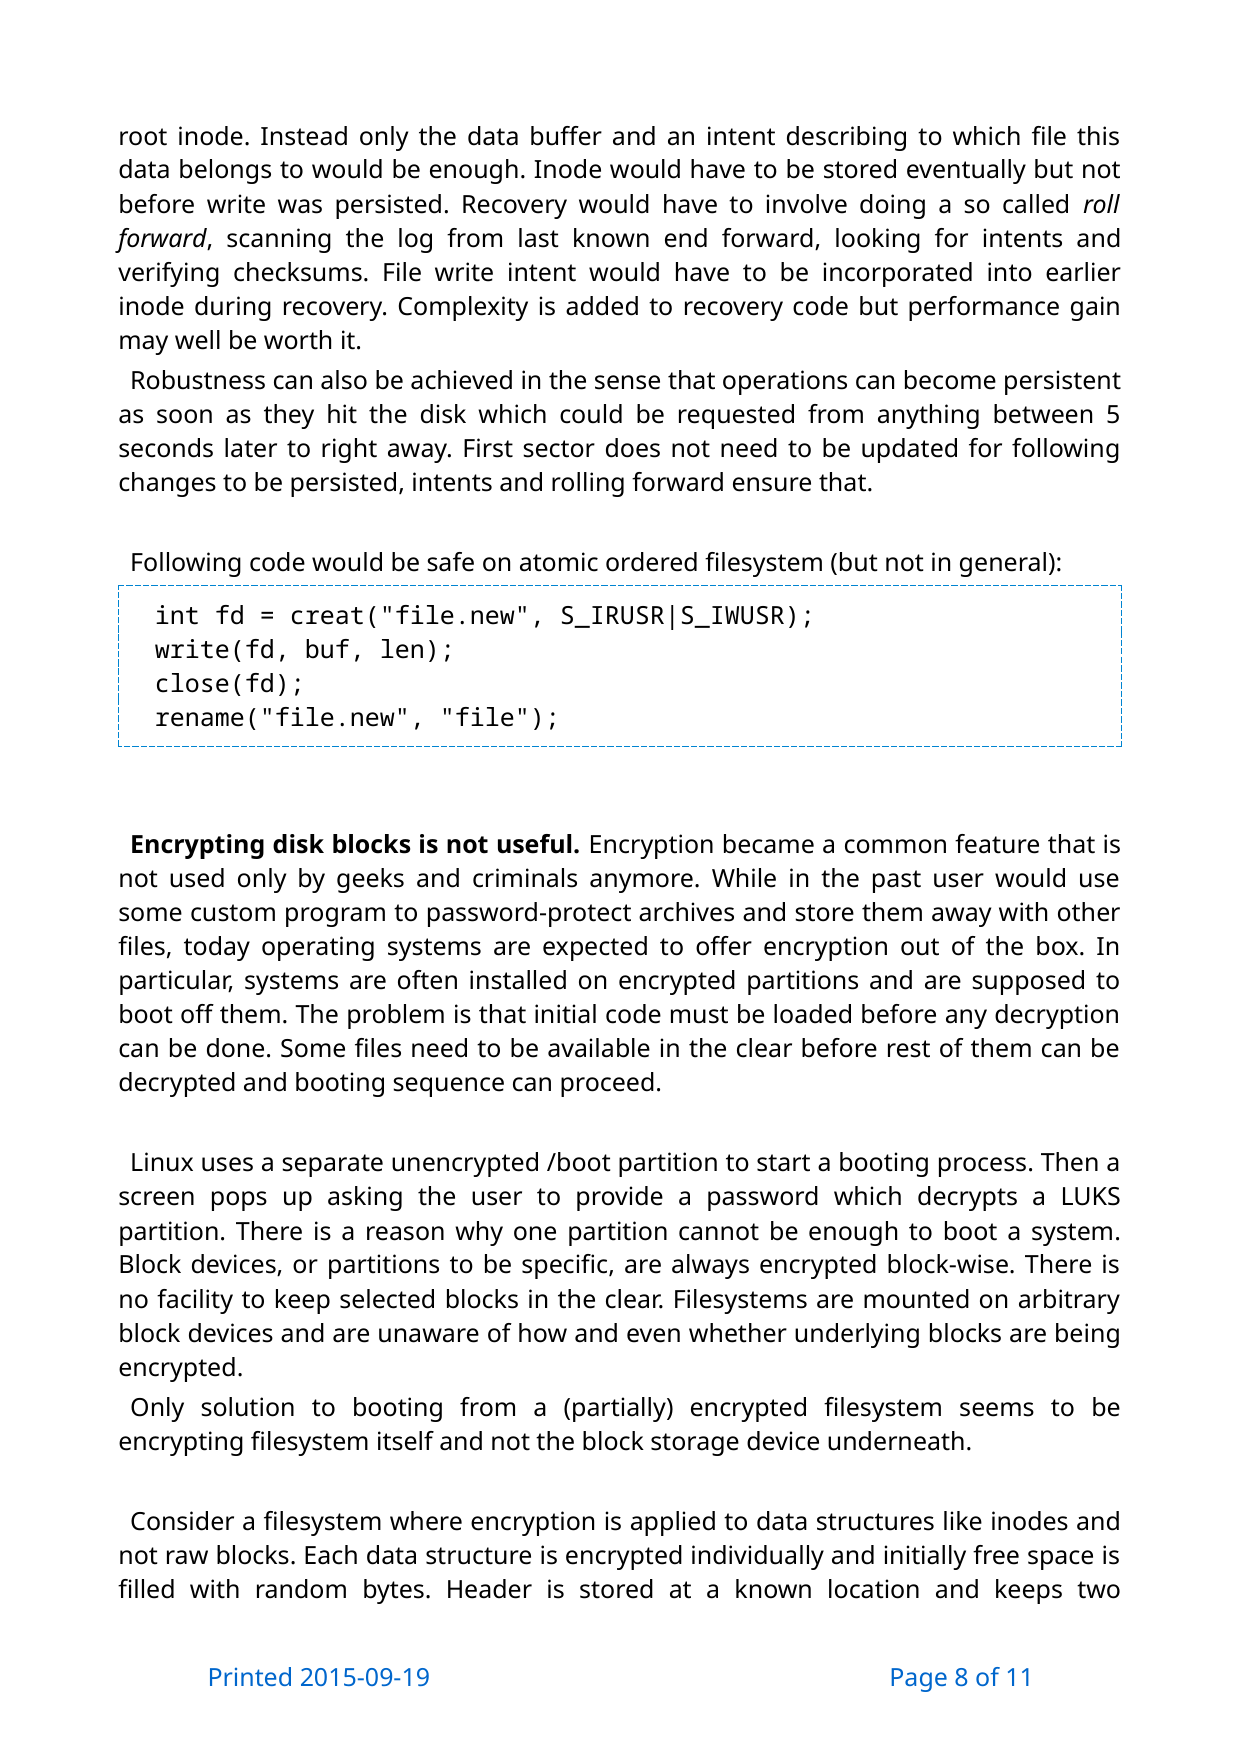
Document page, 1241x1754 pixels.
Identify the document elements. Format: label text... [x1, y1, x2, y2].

text rename("file.new", "file"); [118, 687, 1122, 747]
text Robustness can also be achieved in the sense that operations can become persistent as soon as they hit the disk which could be requested from anything between 5 seconds later to right away. First sector does not need to be updated for following changes to be persisted, intents and rolling forward ensure that. [118, 362, 1122, 499]
text Linux uses a separate unencrypted /boot partition to start a booting process. Then a screen pops up asking the user to provide a password which decrypts a LUKS partition. There is a reason why one partition cannot be enough to boot a system. Block devices, or partitions to be specific, are always encrypted block-wise. There is no facility to keep selected blocks in the clear. Filesystems are mounted on arbitrary block devices and are unaware of how and even whether underlying blocks are being encrypted. [118, 1145, 1122, 1383]
text Consider a filesystem where encryption is applied to data structures like inodes and not raw blocks. Each data structure is encrypted individually and initially free space is filled with random bytes. Header is stored at a known location and keeps two [118, 1503, 1122, 1606]
text write(fd, buf, len); [118, 619, 1122, 653]
text Following code would be safe on atomic ordered filesystem (but not in general): [118, 545, 1122, 579]
text int fd = creat("file.new", S_IRUSR|S_IWUSR); [118, 585, 1122, 619]
text close(fd); [118, 653, 1122, 687]
text Only solution to booting from a (partially) encrypted filesystem seems to be encrypting filesystem itself and not the block storage device underneath. [118, 1389, 1122, 1457]
text Encrypting disk blocks is not useful. Encryption became a common feature that is not used only by geeks and criminals anymore. While in the past user would use some custom program to password-protect archives and store them away with other files, today operating systems are expected to offer encryption out of the box. In particular, systems are often installed on encrypted partitions and are supposed to boot off them. The problem is that initial code must be loaded before any decryption can be done. Some files need to be available in the clear before rest of them can be decrypted and booting sequence can proceed. [118, 827, 1122, 1099]
text root inode. Instead only the data buffer and an intent describing to which file this data belongs to would be enough. Inode would have to be stored eventually but not before write was persisted. Recovery would have to involve doing a so called roll forward, scanning the log from last known end forward, looking for intents and verifying checksums. File write intent would have to be incorporated into earlier inode during recovery. Complexity is added to recovery code but performance gain may well be worth it. [118, 118, 1122, 357]
